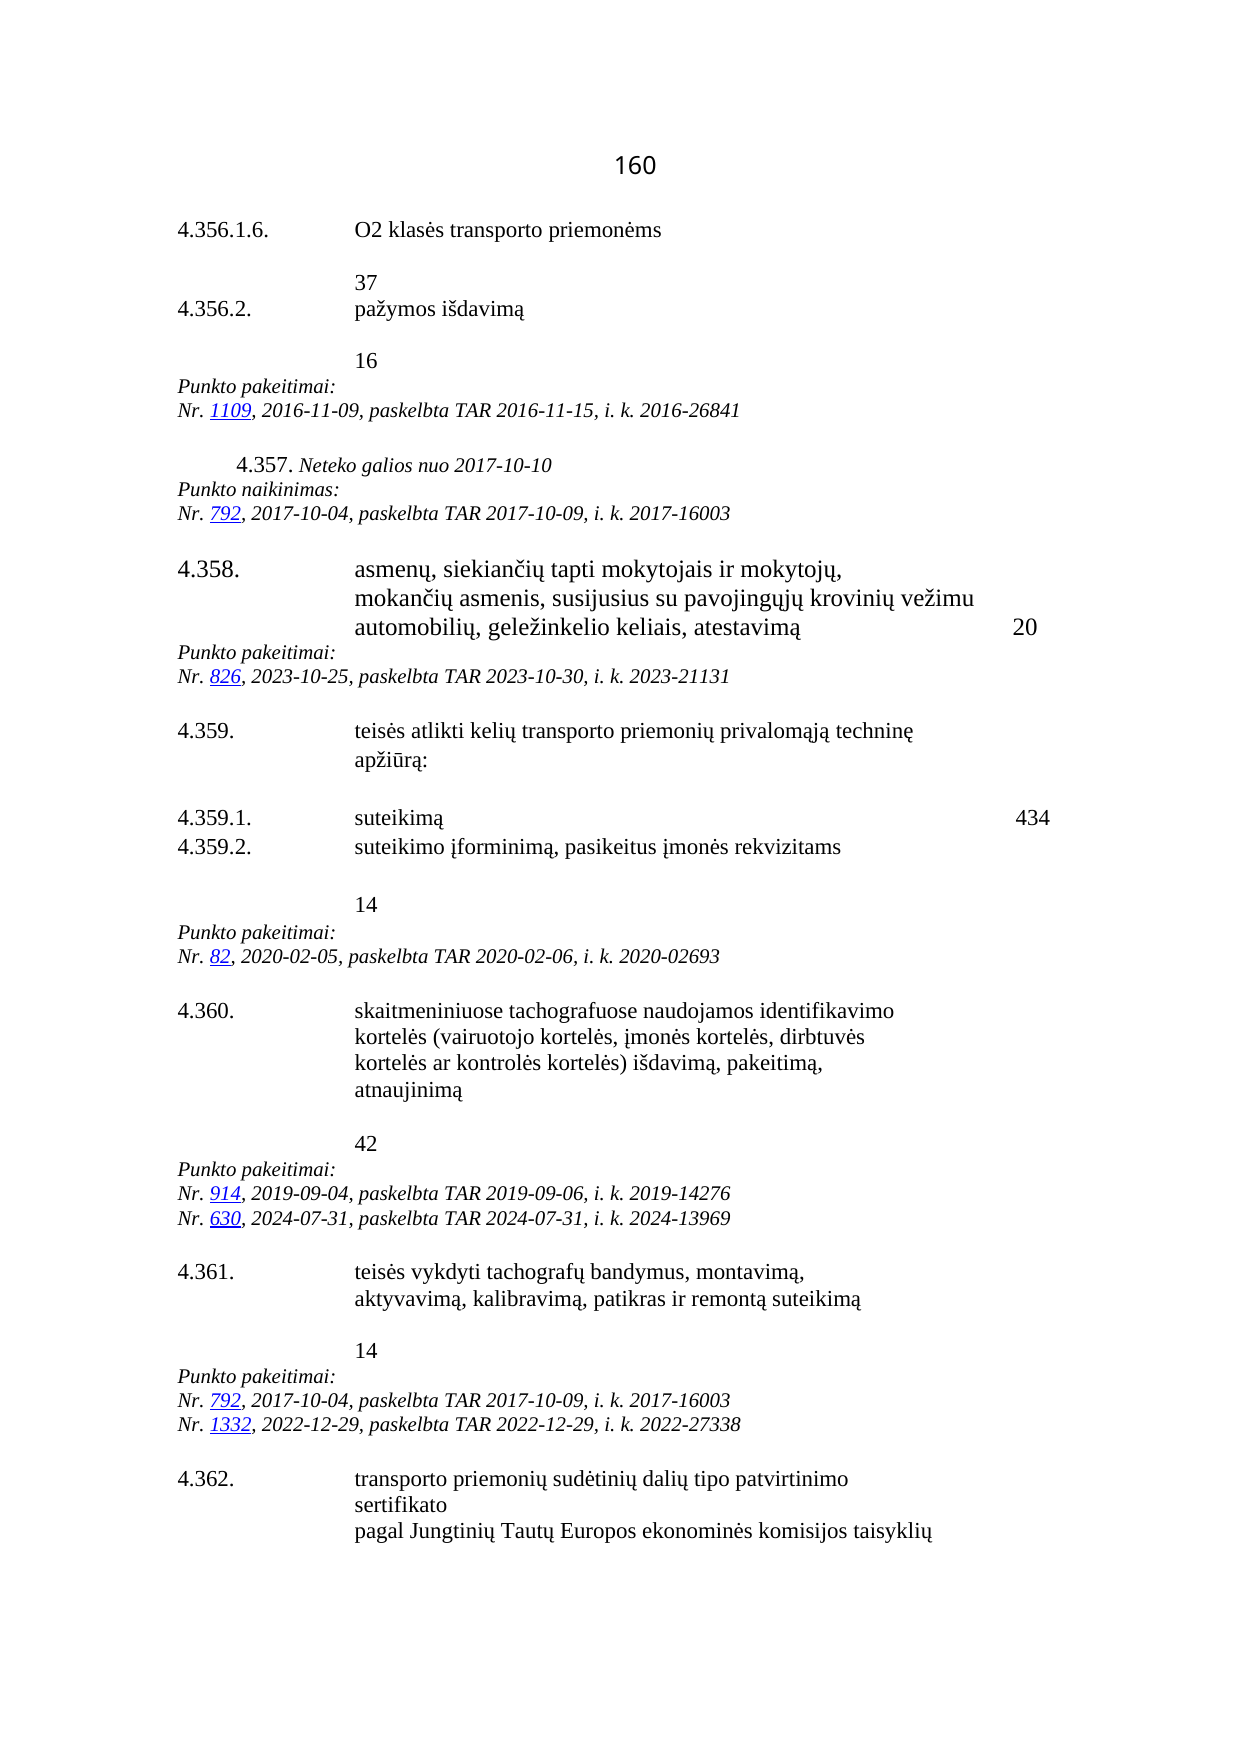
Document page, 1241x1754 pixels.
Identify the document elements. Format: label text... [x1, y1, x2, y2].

text Nr. 826, 2023-10-25, paskelbta TAR 2023-10-30, i. k. 2023-21131 [177, 664, 1092, 688]
text 4.356.1.6. O2 klasės transporto priemonėms 37 [177, 216, 892, 295]
text automobilių, geležinkelio keliais, atestavimą 20 [354, 612, 1092, 640]
text Nr. 630, 2024-07-31, paskelbta TAR 2024-07-31, i. k. 2024-13969 [177, 1205, 1092, 1229]
text Punkto pakeitimai: [177, 640, 1092, 664]
text 4.361. teisės vykdyti tachografų bandymus, montavimą, aktyvavimą, kalibravimą, patikras ir remontą suteikimą 14 [177, 1258, 915, 1364]
text 4.360. skaitmeniniuose tachografuose naudojamos identifikavimo kortelės (vairuotojo kortelės, įmonės kortelės, dirbtuvės kortelės ar kontrolės kortelės) išdavimą, pakeitimą, atnaujinimą 42 [177, 997, 915, 1157]
text Nr. 792, 2017-10-04, paskelbta TAR 2017-10-09, i. k. 2017-16003 [177, 1388, 1092, 1412]
text Nr. 1109, 2016-11-09, paskelbta TAR 2016-11-15, i. k. 2016-26841 [177, 398, 1092, 422]
text 4.356.2. pažymos išdavimą 16 [177, 295, 892, 374]
text 4.362. transporto priemonių sudėtinių dalių tipo patvirtinimo sertifikato [177, 1464, 945, 1517]
text 4.359.2. suteikimo įforminimą, pasikeitus įmonės rekvizitams 14 [177, 833, 1004, 917]
text Nr. 82, 2020-02-05, paskelbta TAR 2020-02-06, i. k. 2020-02693 [177, 944, 1092, 968]
text pagal Jungtinių Tautų Europos ekonominės komisijos taisyklių [354, 1517, 945, 1544]
text Nr. 792, 2017-10-04, paskelbta TAR 2017-10-09, i. k. 2017-16003 [177, 501, 1092, 525]
text mokančių asmenis, susijusius su pavojingųjų krovinių vežimu [354, 583, 1092, 612]
text 4.357. Neteko galios nuo 2017-10-10 [177, 451, 1092, 477]
text Punkto pakeitimai: [177, 1157, 1092, 1181]
text Punkto pakeitimai: [177, 1364, 1092, 1388]
text 4.359. teisės atlikti kelių transporto priemonių privalomąją techninę apžiūrą: [177, 717, 989, 801]
text 4.359.1. suteikimą 434 [177, 804, 1092, 830]
text Punkto pakeitimai: [177, 374, 1092, 398]
text Punkto pakeitimai: [177, 920, 1092, 944]
text Nr. 1332, 2022-12-29, paskelbta TAR 2022-12-29, i. k. 2022-27338 [177, 1412, 1092, 1436]
text Punkto naikinimas: [177, 477, 1092, 501]
text Nr. 914, 2019-09-04, paskelbta TAR 2019-09-06, i. k. 2019-14276 [177, 1181, 1092, 1205]
text 4.358. asmenų, siekiančių tapti mokytojais ir mokytojų, [177, 554, 1092, 583]
